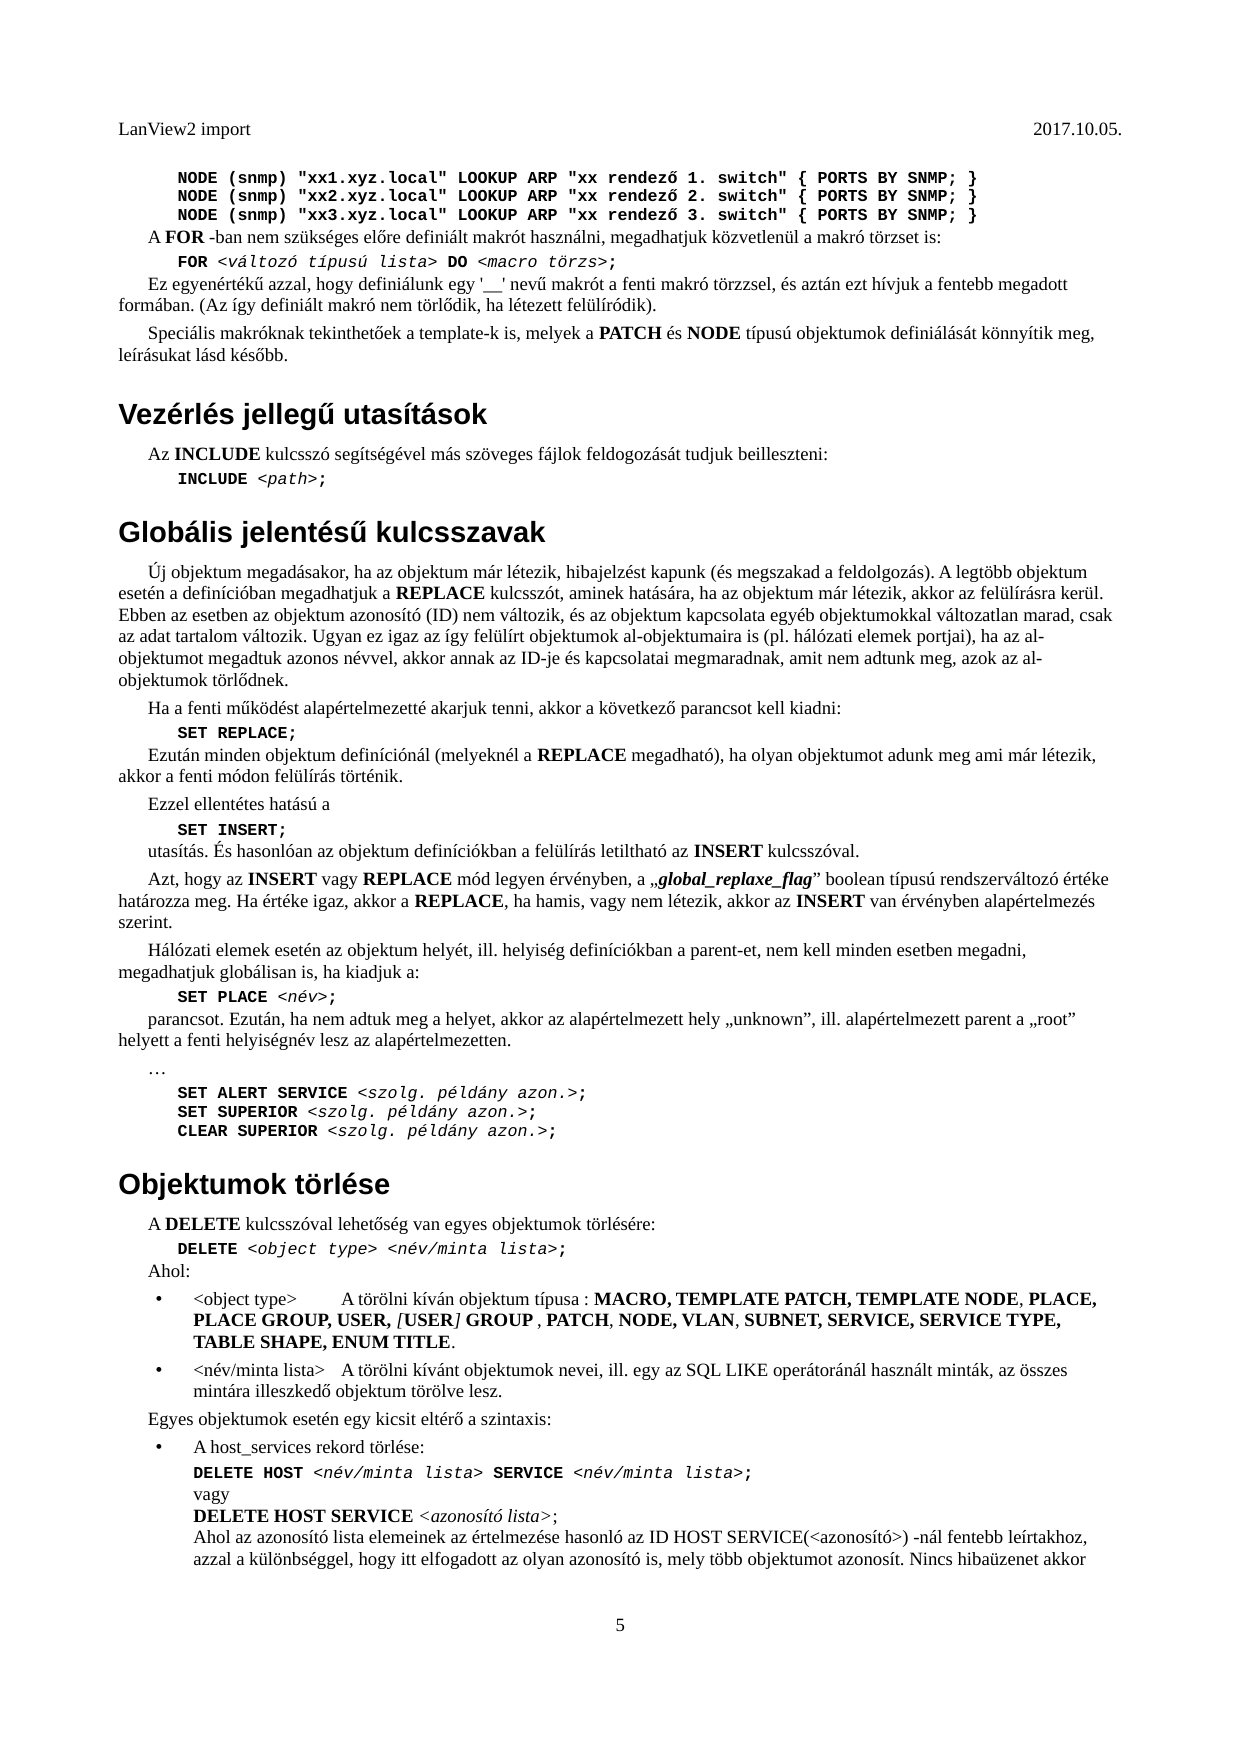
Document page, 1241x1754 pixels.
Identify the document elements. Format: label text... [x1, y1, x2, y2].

text Új objektum megadásakor, ha az objektum már létezik, hibajelzést kapunk (és megszakad a feldolgozás). A legtöbb objektum esetén a definícióban megadhatjuk a REPLACE kulcsszót, aminek hatására, ha az objektum már létezik, akkor az felülírásra kerül. Ebben az esetben az objektum azonosító (ID) nem változik, és az objektum kapcsolata egyéb objektumokkal változatlan marad, csak az adat tartalom változik. Ugyan ez igaz az így felülírt objektumok al-objektumaira is (pl. hálózati elemek portjai), ha az al-objektumot megadtuk azonos névvel, akkor annak az ID-je és kapcsolatai megmaradnak, amit nem adtunk meg, azok az al-objektumok törlődnek. [118, 561, 1122, 690]
text INCLUDE <path>; [177, 471, 1122, 490]
list vagy DELETE HOST SERVICE <azonosító lista>; Ahol az azonosító lista elemeinek az értelmezése hasonló az ID HOST SERVICE(<azonosító>) -nál fentebb leírtakhoz, azzal a különbséggel, hogy itt elfogadott az olyan azonosító is, mely több objektumot azonosít. Nincs hibaüzenet akkor [156, 1483, 1122, 1569]
text FOR <változó típusú lista> DO <macro törzs>; [177, 254, 1122, 273]
text NODE (snmp) "xx3.xyz.local" LOOKUP ARP "xx rendező 3. switch" { PORTS BY SNMP; } [177, 207, 1122, 226]
list <object type> A törölni kíván objektum típusa : MACRO, TEMPLATE PATCH, TEMPLATE NODE, PLACE, PLACE GROUP, USER, [USER] GROUP , PATCH, NODE, VLAN, SUBNET, SERVICE, SERVICE TYPE, TABLE SHAPE, ENUM TITLE. [156, 1288, 1122, 1352]
text Ezután minden objektum definíciónál (melyeknél a REPLACE megadható), ha olyan objektumot adunk meg ami már létezik, akkor a fenti módon felülírás történik. [118, 743, 1122, 787]
text Ezzel ellentétes hatású a [118, 793, 1122, 814]
text utasítás. És hasonlóan az objektum definíciókban a felülírás letiltható az INSERT kulcsszóval. [118, 840, 1122, 861]
text DELETE <object type> <név/minta lista>; [177, 1241, 1122, 1259]
text … [118, 1057, 1122, 1079]
text NODE (snmp) "xx1.xyz.local" LOOKUP ARP "xx rendező 1. switch" { PORTS BY SNMP; } [177, 169, 1122, 188]
text Ahol: [118, 1259, 1122, 1281]
text SET REPLACE; [177, 724, 1122, 743]
text Azt, hogy az INSERT vagy REPLACE mód legyen érvényben, a „global_replaxe_flag” boolean típusú rendszerváltozó értéke határozza meg. Ha értéke igaz, akkor a REPLACE, ha hamis, vagy nem létezik, akkor az INSERT van érvényben alapértelmezés szerint. [118, 868, 1122, 933]
text Az INCLUDE kulcsszó segítségével más szöveges fájlok feldogozását tudjuk beilleszteni: [118, 443, 1122, 464]
subtitle Objektumok törlése [118, 1167, 1122, 1200]
text A FOR -ban nem szükséges előre definiált makrót használni, megadhatjuk közvetlenül a makró törzset is: [118, 226, 1122, 247]
text parancsot. Ezután, ha nem adtuk meg a helyet, akkor az alapértelmezett hely „unknown”, ill. alapértelmezett parent a „root” helyett a fenti helyiségnév lesz az alapértelmezetten. [118, 1007, 1122, 1051]
text SET INSERT; [177, 821, 1122, 840]
list DELETE HOST <név/minta lista> SERVICE <név/minta lista>; [156, 1464, 1122, 1483]
text CLEAR SUPERIOR <szolg. példány azon.>; [177, 1123, 1122, 1142]
text SET PLACE <név>; [177, 989, 1122, 1007]
subtitle Globális jelentésű kulcsszavak [118, 515, 1122, 548]
text SET ALERT SERVICE <szolg. példány azon.>; [177, 1085, 1122, 1104]
text NODE (snmp) "xx2.xyz.local" LOOKUP ARP "xx rendező 2. switch" { PORTS BY SNMP; } [177, 188, 1122, 207]
list A host_services rekord törlése: [156, 1436, 1122, 1458]
text SET SUPERIOR <szolg. példány azon.>; [177, 1104, 1122, 1123]
text Ez egyenértékű azzal, hogy definiálunk egy '__' nevű makrót a fenti makró törzzsel, és aztán ezt hívjuk a fentebb megadott formában. (Az így definiált makró nem törlődik, ha létezett felülíródik). [118, 273, 1122, 316]
text Egyes objektumok esetén egy kicsit eltérő a szintaxis: [118, 1408, 1122, 1430]
text A DELETE kulcsszóval lehetőség van egyes objektumok törlésére: [118, 1213, 1122, 1234]
text Hálózati elemek esetén az objektum helyét, ill. helyiség definíciókban a parent-et, nem kell minden esetben megadni, megadhatjuk globálisan is, ha kiadjuk a: [118, 939, 1122, 982]
subtitle Vezérlés jellegű utasítások [118, 397, 1122, 430]
text Ha a fenti működést alapértelmezetté akarjuk tenni, akkor a következő parancsot kell kiadni: [118, 697, 1122, 718]
list <név/minta lista> A törölni kívánt objektumok nevei, ill. egy az SQL LIKE operátoránál használt minták, az összes mintára illeszkedő objektum törölve lesz. [156, 1359, 1122, 1402]
text Speciális makróknak tekinthetőek a template-k is, melyek a PATCH és NODE típusú objektumok definiálását könnyítik meg, leírásukat lásd később. [118, 322, 1122, 365]
